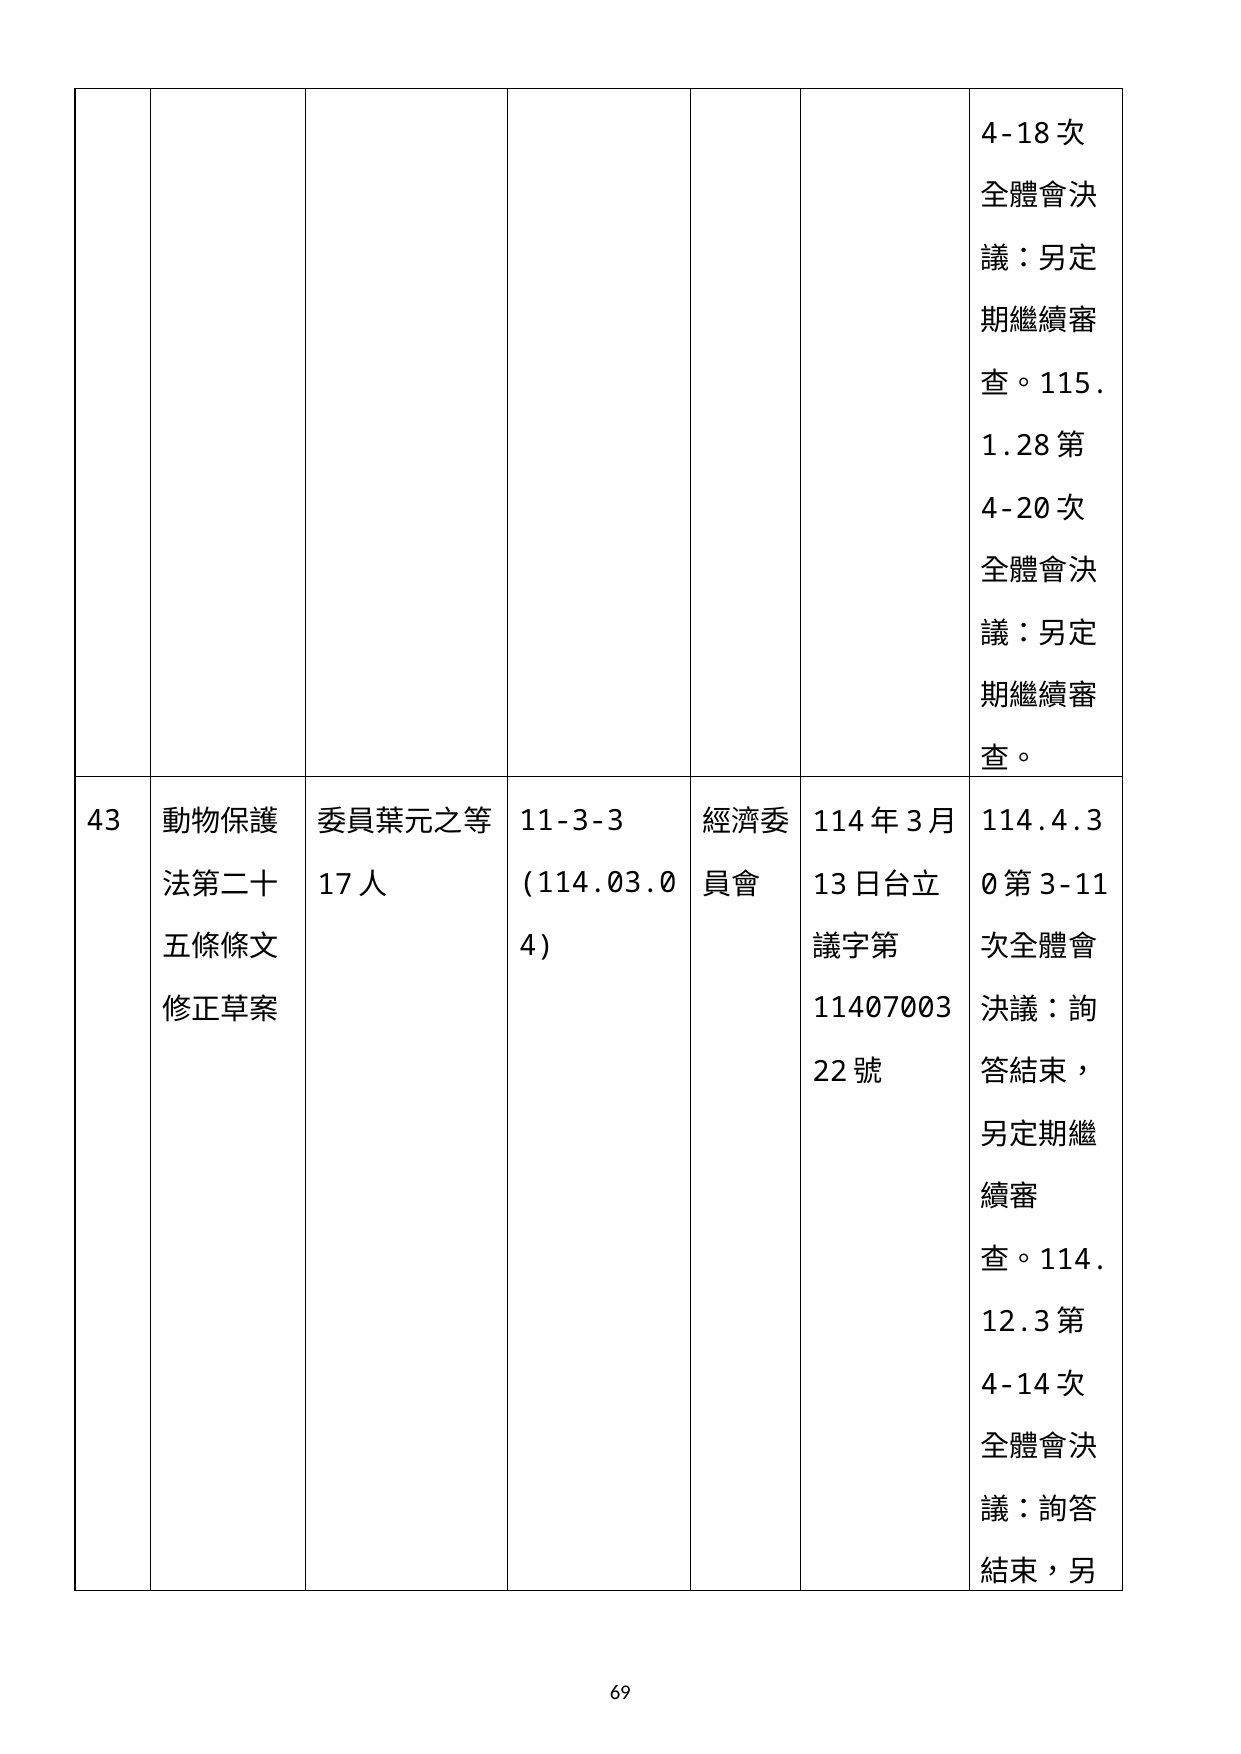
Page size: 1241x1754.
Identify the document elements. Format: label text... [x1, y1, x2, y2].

table_cell 11-3-3 (114.03.04) [508, 777, 690, 1590]
table_cell [508, 89, 690, 776]
table_cell 43 [76, 777, 150, 1590]
table_cell 114.4.30第3-11次全體會決議：詢答結束，另定期繼續審查。114.12.3第4-14次全體會決議：詢答結束，另 [970, 777, 1122, 1590]
table_cell [306, 89, 507, 776]
table_cell [151, 89, 305, 776]
table_cell 動物保護法第二十五條條文修正草案 [151, 777, 305, 1590]
table_cell 委員葉元之等17人 [306, 777, 507, 1590]
table_cell [76, 89, 150, 776]
table_cell 114年3月13日台立議字第1140700322號 [801, 777, 969, 1590]
table_cell 4-18次全體會決議：另定期繼續審查。115.1.28第4-20次全體會決議：另定期繼續審查。 [970, 89, 1122, 776]
table_cell 經濟委員會 [691, 777, 800, 1590]
table_cell [801, 89, 969, 776]
table_cell [691, 89, 800, 776]
